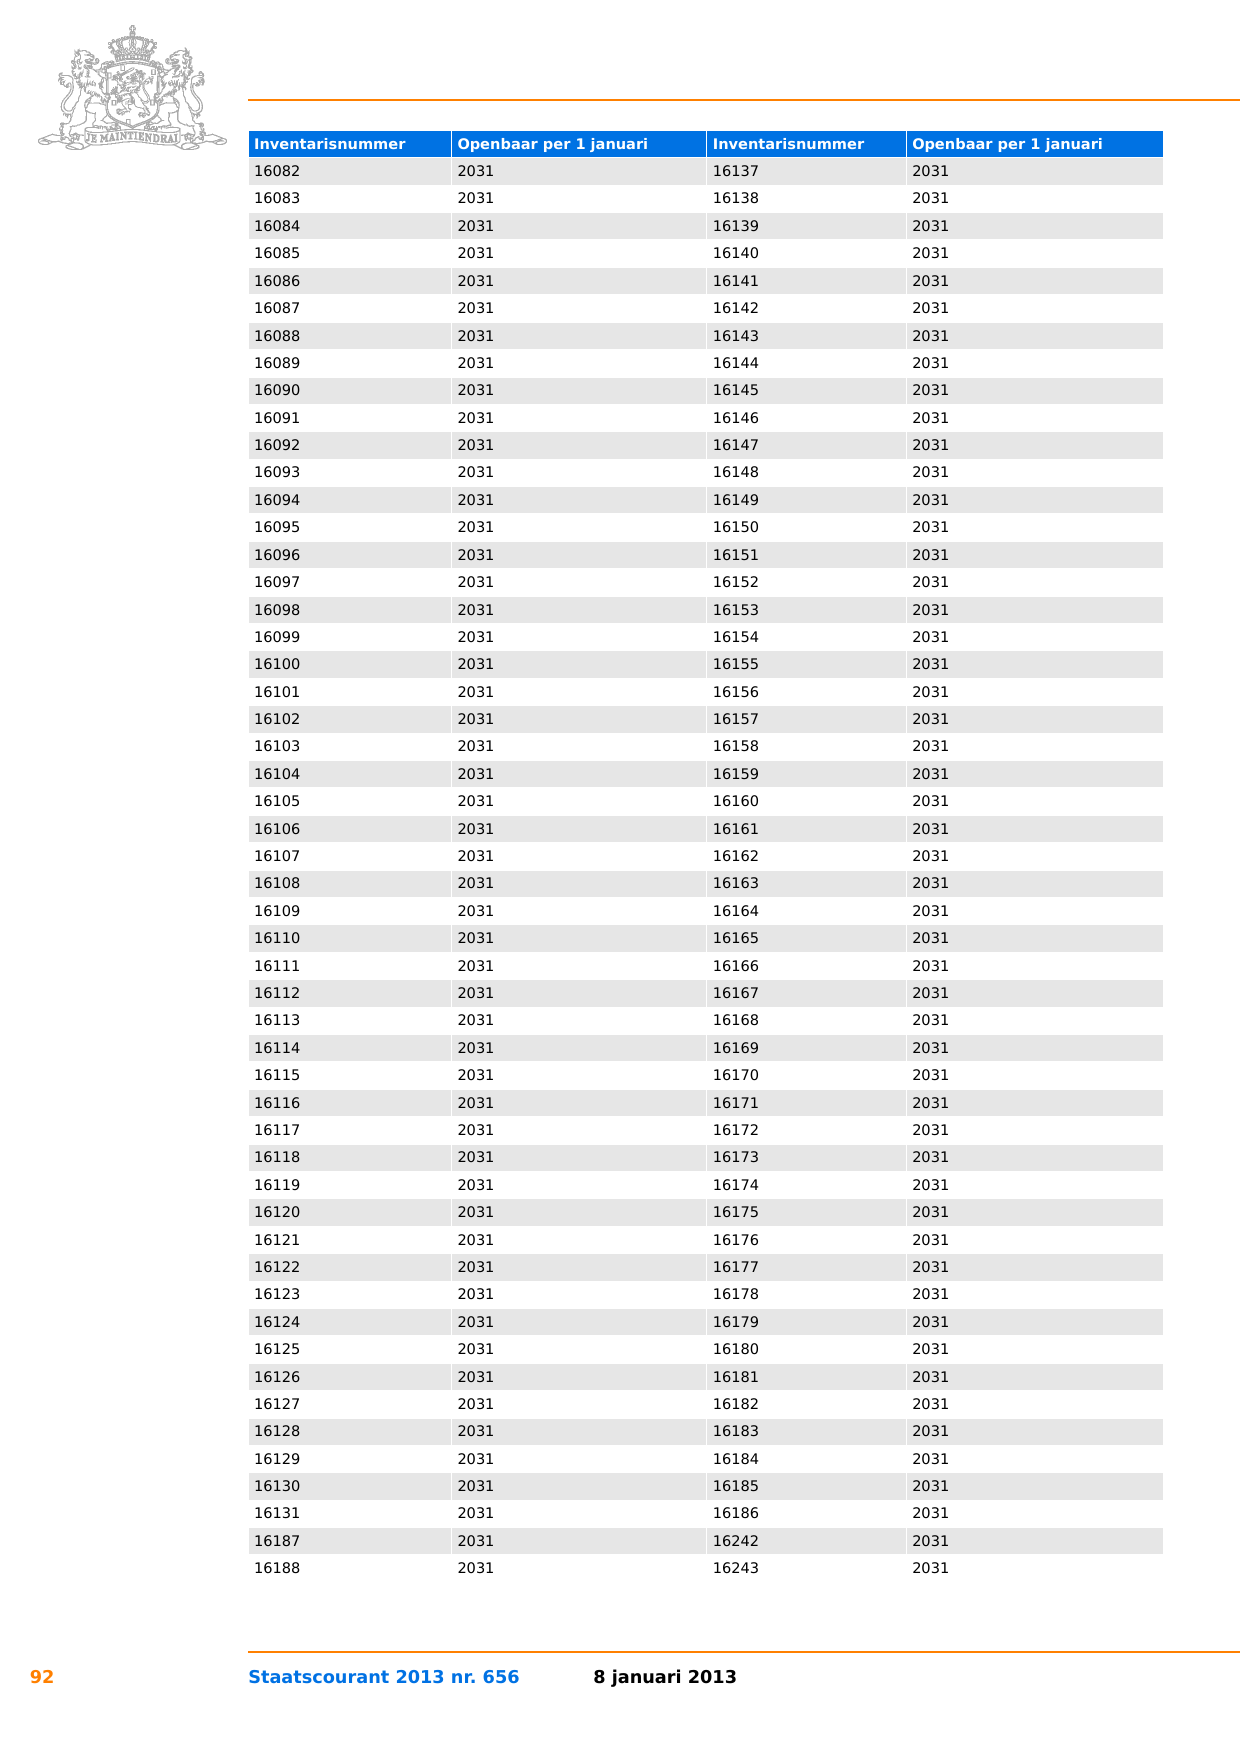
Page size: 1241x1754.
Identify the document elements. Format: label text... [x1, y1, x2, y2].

table_cell 2031 [452, 679, 706, 705]
table_cell 16141 [707, 268, 906, 294]
table_cell 2031 [907, 1556, 1163, 1582]
table_cell 2031 [907, 460, 1163, 486]
table_cell 16111 [249, 953, 451, 979]
table_cell 2031 [907, 953, 1163, 979]
table_cell 16105 [249, 789, 451, 815]
table_cell 2031 [907, 1090, 1163, 1116]
table_cell 16116 [249, 1090, 451, 1116]
table_cell 2031 [452, 1446, 706, 1472]
table_cell 2031 [907, 624, 1163, 650]
table_cell 2031 [907, 1473, 1163, 1500]
table_cell 2031 [452, 651, 706, 678]
table_cell 2031 [452, 816, 706, 842]
table_cell 2031 [907, 789, 1163, 815]
table_cell 16120 [249, 1199, 451, 1226]
table_cell 16169 [707, 1035, 906, 1061]
table_cell 2031 [452, 624, 706, 650]
table_cell 16101 [249, 679, 451, 705]
table_cell 2031 [452, 158, 706, 185]
table_cell 2031 [452, 980, 706, 1007]
table_cell 16164 [707, 898, 906, 924]
table_cell 2031 [452, 542, 706, 568]
table_cell 2031 [907, 515, 1163, 541]
table_cell 2031 [452, 1501, 706, 1527]
table_cell 16243 [707, 1556, 906, 1582]
table_cell 2031 [452, 1117, 706, 1143]
table_cell 2031 [907, 843, 1163, 869]
table_cell 2031 [907, 1063, 1163, 1089]
table_cell 16173 [707, 1145, 906, 1171]
table_cell 16114 [249, 1035, 451, 1061]
table_cell 16165 [707, 925, 906, 952]
table_cell 2031 [452, 1473, 706, 1500]
table_cell 2031 [452, 432, 706, 459]
table_cell 16113 [249, 1008, 451, 1034]
table_cell 2031 [907, 405, 1163, 431]
table_cell 2031 [452, 1145, 706, 1171]
table_cell 16085 [249, 241, 451, 267]
table_cell 16130 [249, 1473, 451, 1500]
table_cell 2031 [452, 734, 706, 760]
table_cell 16103 [249, 734, 451, 760]
table_cell 16161 [707, 816, 906, 842]
table_cell 16089 [249, 350, 451, 376]
table_cell 16121 [249, 1227, 451, 1253]
table_cell 2031 [907, 487, 1163, 513]
table_cell 16110 [249, 925, 451, 952]
table_cell 2031 [907, 1391, 1163, 1417]
table_cell 16091 [249, 405, 451, 431]
table_cell 16167 [707, 980, 906, 1007]
table_cell 2031 [452, 1282, 706, 1308]
table_cell 16126 [249, 1364, 451, 1390]
table_header Openbaar per 1 januari [907, 131, 1163, 157]
table_cell 16163 [707, 871, 906, 897]
table_cell 2031 [907, 569, 1163, 596]
table_cell 2031 [907, 1419, 1163, 1445]
table_cell 2031 [452, 1336, 706, 1363]
table_cell 2031 [452, 789, 706, 815]
table_cell 2031 [452, 350, 706, 376]
table_cell 2031 [452, 953, 706, 979]
table_cell 16109 [249, 898, 451, 924]
table_cell 16153 [707, 597, 906, 623]
table_cell 2031 [907, 597, 1163, 623]
table_cell 16119 [249, 1172, 451, 1198]
table_header Inventarisnummer [707, 131, 906, 157]
table_cell 16142 [707, 295, 906, 322]
table_cell 16175 [707, 1199, 906, 1226]
table_cell 2031 [907, 1446, 1163, 1472]
table_cell 16185 [707, 1473, 906, 1500]
table_cell 16098 [249, 597, 451, 623]
table_cell 16178 [707, 1282, 906, 1308]
table_cell 16094 [249, 487, 451, 513]
table_cell 16108 [249, 871, 451, 897]
table_cell 16158 [707, 734, 906, 760]
table_cell 16144 [707, 350, 906, 376]
table_cell 16184 [707, 1446, 906, 1472]
table_cell 2031 [907, 871, 1163, 897]
table_cell 2031 [452, 1090, 706, 1116]
table_cell 16095 [249, 515, 451, 541]
table_cell 16115 [249, 1063, 451, 1089]
table_cell 16123 [249, 1282, 451, 1308]
table_cell 16086 [249, 268, 451, 294]
table_cell 2031 [907, 432, 1163, 459]
table_cell 2031 [907, 980, 1163, 1007]
table_cell 2031 [452, 405, 706, 431]
table_cell 16093 [249, 460, 451, 486]
table_cell 16147 [707, 432, 906, 459]
table_cell 2031 [907, 898, 1163, 924]
table_cell 2031 [907, 542, 1163, 568]
table_cell 2031 [907, 679, 1163, 705]
table_cell 2031 [907, 816, 1163, 842]
table_cell 2031 [452, 1063, 706, 1089]
table_cell 16117 [249, 1117, 451, 1143]
table_cell 2031 [907, 186, 1163, 212]
table_cell 16156 [707, 679, 906, 705]
table_cell 2031 [907, 1227, 1163, 1253]
table_cell 16106 [249, 816, 451, 842]
table_cell 2031 [907, 1309, 1163, 1335]
table_cell 16162 [707, 843, 906, 869]
table_cell 16128 [249, 1419, 451, 1445]
table_cell 2031 [452, 213, 706, 239]
table_cell 2031 [452, 186, 706, 212]
table_cell 16186 [707, 1501, 906, 1527]
table_cell 2031 [452, 1556, 706, 1582]
table_header Inventarisnummer [249, 131, 451, 157]
table_cell 16179 [707, 1309, 906, 1335]
table_cell 16084 [249, 213, 451, 239]
table_cell 2031 [907, 1528, 1163, 1554]
table_cell 16180 [707, 1336, 906, 1363]
table_cell 2031 [452, 761, 706, 787]
table_cell 2031 [907, 241, 1163, 267]
table_cell 2031 [452, 898, 706, 924]
table_cell 2031 [452, 1035, 706, 1061]
table_cell 16171 [707, 1090, 906, 1116]
table_cell 16087 [249, 295, 451, 322]
table_cell 16099 [249, 624, 451, 650]
table_cell 16129 [249, 1446, 451, 1472]
table_cell 16242 [707, 1528, 906, 1554]
table_cell 2031 [452, 460, 706, 486]
table_cell 16118 [249, 1145, 451, 1171]
table_cell 2031 [907, 1336, 1163, 1363]
table_cell 2031 [452, 487, 706, 513]
table_cell 2031 [907, 1501, 1163, 1527]
table_cell 16157 [707, 706, 906, 733]
table_cell 2031 [907, 1035, 1163, 1061]
table_cell 2031 [452, 268, 706, 294]
picture [38, 25, 227, 150]
table_cell 2031 [907, 706, 1163, 733]
table_cell 16160 [707, 789, 906, 815]
table_cell 16097 [249, 569, 451, 596]
table_cell 16170 [707, 1063, 906, 1089]
table_cell 16155 [707, 651, 906, 678]
table_cell 16149 [707, 487, 906, 513]
table_cell 16125 [249, 1336, 451, 1363]
table_cell 16148 [707, 460, 906, 486]
table_cell 2031 [452, 1391, 706, 1417]
table_cell 16145 [707, 378, 906, 404]
table_cell 16152 [707, 569, 906, 596]
table_cell 2031 [452, 515, 706, 541]
table_cell 16177 [707, 1254, 906, 1281]
table_cell 16140 [707, 241, 906, 267]
table_cell 16092 [249, 432, 451, 459]
table_cell 2031 [452, 706, 706, 733]
table_cell 16154 [707, 624, 906, 650]
table_cell 16137 [707, 158, 906, 185]
table_cell 2031 [452, 1419, 706, 1445]
table_cell 16127 [249, 1391, 451, 1417]
table_cell 16183 [707, 1419, 906, 1445]
table_cell 2031 [907, 1199, 1163, 1226]
table_cell 16187 [249, 1528, 451, 1554]
table_cell 16176 [707, 1227, 906, 1253]
table_cell 16146 [707, 405, 906, 431]
table_cell 16181 [707, 1364, 906, 1390]
table_cell 16131 [249, 1501, 451, 1527]
table_cell 2031 [907, 323, 1163, 349]
table_cell 16188 [249, 1556, 451, 1582]
table_cell 2031 [452, 1172, 706, 1198]
table_cell 16150 [707, 515, 906, 541]
table_cell 2031 [452, 1227, 706, 1253]
table_cell 2031 [907, 1008, 1163, 1034]
table_cell 16107 [249, 843, 451, 869]
table_cell 2031 [907, 1117, 1163, 1143]
table_header Openbaar per 1 januari [452, 131, 706, 157]
table_cell 16172 [707, 1117, 906, 1143]
table_cell 16112 [249, 980, 451, 1007]
table_cell 16100 [249, 651, 451, 678]
table_cell 16082 [249, 158, 451, 185]
table_cell 2031 [907, 268, 1163, 294]
table_cell 2031 [907, 295, 1163, 322]
table_cell 2031 [452, 597, 706, 623]
table_cell 2031 [452, 1309, 706, 1335]
table_cell 2031 [907, 158, 1163, 185]
table_cell 16088 [249, 323, 451, 349]
table_cell 2031 [452, 241, 706, 267]
table_cell 2031 [452, 378, 706, 404]
table_cell 16151 [707, 542, 906, 568]
table_cell 16166 [707, 953, 906, 979]
table_cell 16083 [249, 186, 451, 212]
table_cell 2031 [452, 925, 706, 952]
table_cell 2031 [907, 1145, 1163, 1171]
table_cell 16174 [707, 1172, 906, 1198]
table_cell 2031 [907, 213, 1163, 239]
table_cell 16122 [249, 1254, 451, 1281]
table_cell 2031 [907, 1282, 1163, 1308]
table_cell 16182 [707, 1391, 906, 1417]
table_cell 2031 [907, 925, 1163, 952]
table_cell 2031 [452, 323, 706, 349]
table_cell 2031 [907, 734, 1163, 760]
table_cell 2031 [907, 1254, 1163, 1281]
table_cell 2031 [452, 1254, 706, 1281]
table_cell 2031 [452, 295, 706, 322]
table_cell 16168 [707, 1008, 906, 1034]
table_cell 2031 [907, 651, 1163, 678]
table_cell 16102 [249, 706, 451, 733]
table_cell 2031 [452, 843, 706, 869]
table_cell 16090 [249, 378, 451, 404]
table_cell 2031 [452, 1364, 706, 1390]
table_cell 2031 [452, 871, 706, 897]
table_cell 2031 [452, 1008, 706, 1034]
table_cell 16139 [707, 213, 906, 239]
table_cell 2031 [452, 1199, 706, 1226]
table_cell 2031 [907, 1364, 1163, 1390]
table_cell 2031 [452, 569, 706, 596]
table_cell 2031 [907, 378, 1163, 404]
table_cell 2031 [907, 1172, 1163, 1198]
table_cell 16104 [249, 761, 451, 787]
table_cell 16159 [707, 761, 906, 787]
table_cell 16124 [249, 1309, 451, 1335]
table_cell 2031 [907, 761, 1163, 787]
table_cell 2031 [452, 1528, 706, 1554]
table_cell 2031 [907, 350, 1163, 376]
table_cell 16096 [249, 542, 451, 568]
table_cell 16138 [707, 186, 906, 212]
table_cell 16143 [707, 323, 906, 349]
